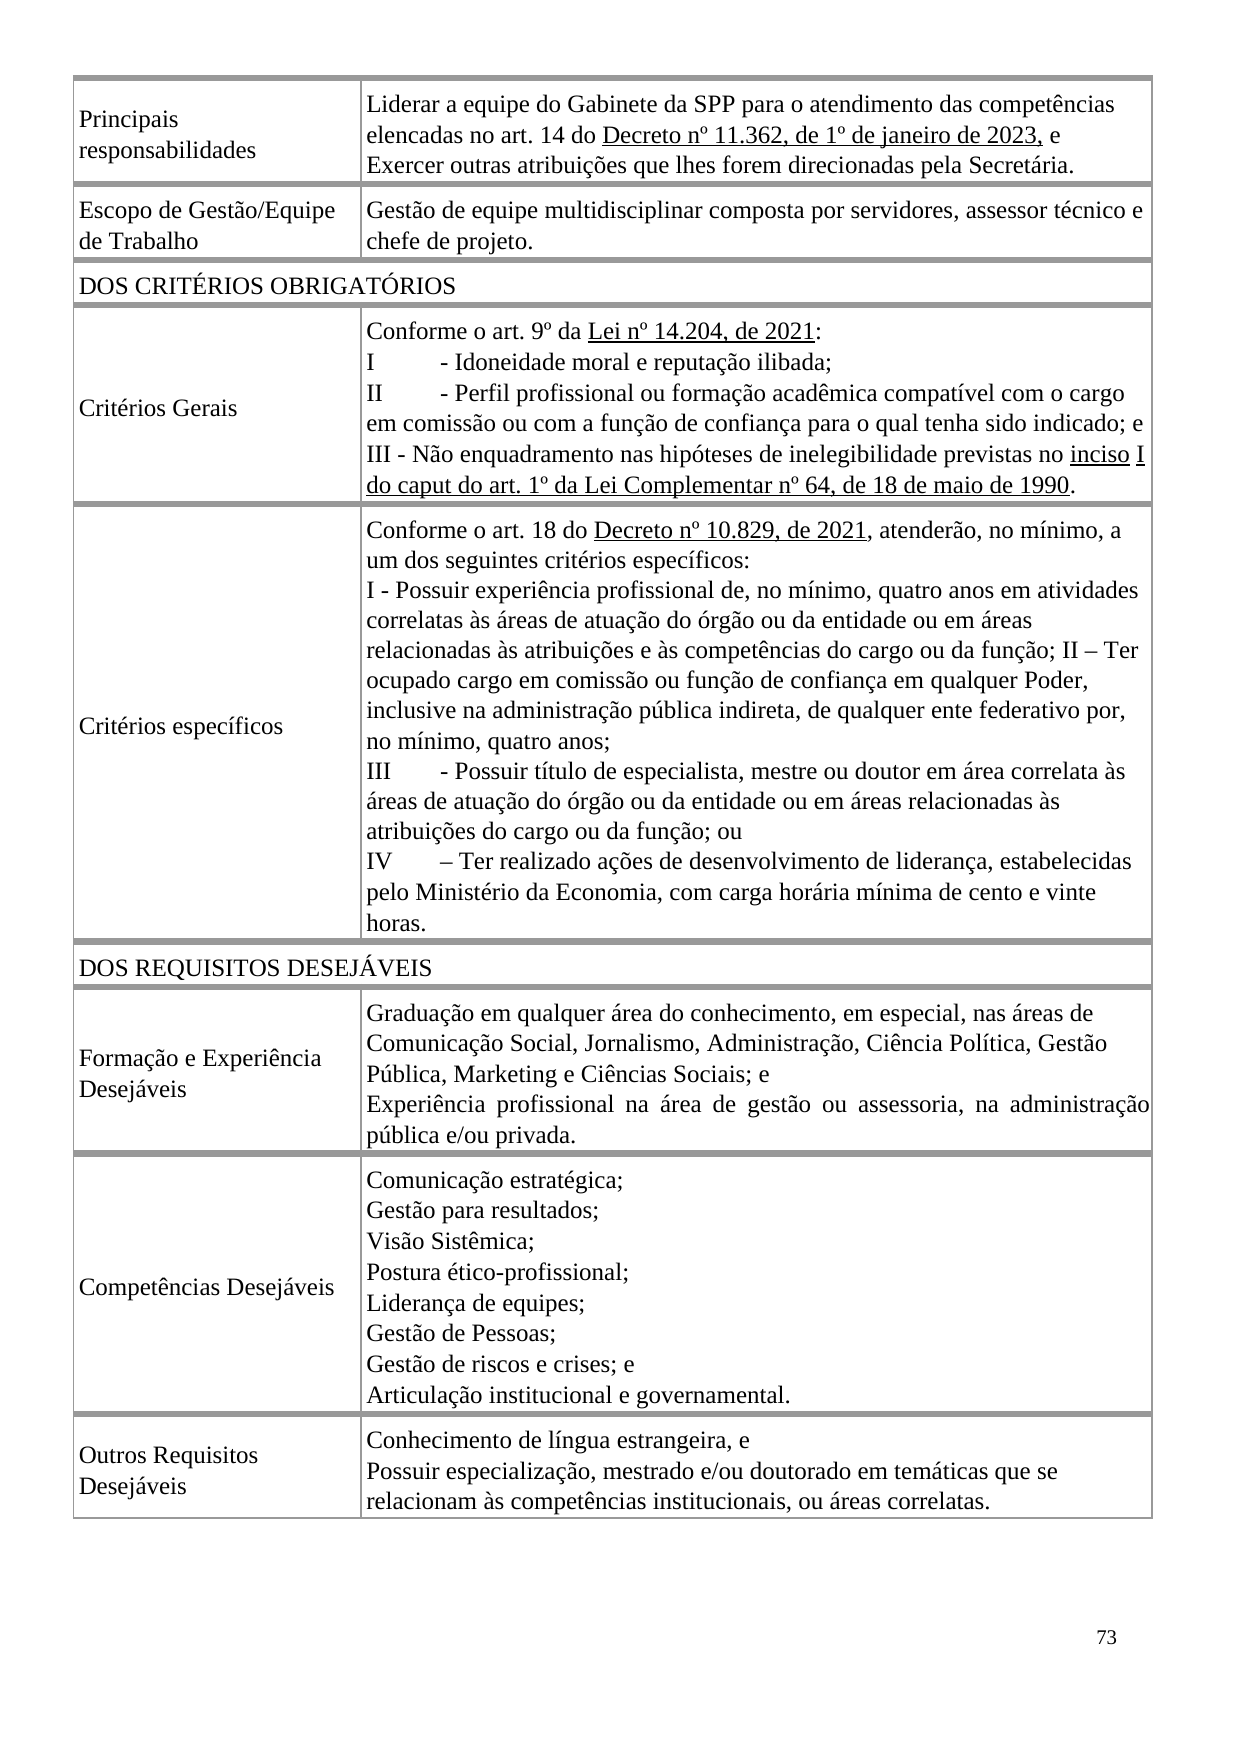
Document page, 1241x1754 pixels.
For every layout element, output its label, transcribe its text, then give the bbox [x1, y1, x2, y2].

table_cell Critérios Gerais [74, 308, 360, 501]
table_cell Formação e Experiência Desejáveis [74, 990, 360, 1150]
table_cell Conforme o art. 9º da Lei nº 14.204, de 2021: - Idoneidade moral e reputação ilibada; - Perfil profissional ou formação acadêmica compatível com o cargo em comissão ou com a função de confiança para o qual tenha sido indicado; e III - Não enquadramento nas hipóteses de inelegibilidade previstas no inciso I do caput do art. 1º da Lei Complementar nº 64, de 18 de maio de 1990. [362, 308, 1151, 501]
table_cell Principais responsabilidades [74, 81, 360, 181]
table_cell DOS REQUISITOS DESEJÁVEIS [74, 945, 1151, 983]
table_cell Escopo de Gestão/Equipe de Trabalho [74, 187, 360, 257]
table_cell DOS CRITÉRIOS OBRIGATÓRIOS [74, 263, 1151, 302]
table_cell Conhecimento de língua estrangeira, e Possuir especialização, mestrado e/ou doutorado em temáticas que se relacionam às competências institucionais, ou áreas correlatas. [362, 1417, 1151, 1517]
table_cell Liderar a equipe do Gabinete da SPP para o atendimento das competências elencadas no art. 14 do Decreto nº 11.362, de 1º de janeiro de 2023, e Exercer outras atribuições que lhes forem direcionadas pela Secretária. [362, 81, 1151, 181]
table_cell Competências Desejáveis [74, 1157, 360, 1411]
table_cell Outros Requisitos Desejáveis [74, 1417, 360, 1517]
table_cell Critérios específicos [74, 507, 360, 938]
table_cell Graduação em qualquer área do conhecimento, em especial, nas áreas de Comunicação Social, Jornalismo, Administração, Ciência Política, Gestão Pública, Marketing e Ciências Sociais; e Experiência profissional na área de gestão ou assessoria, na administração pública e/ou privada. [362, 990, 1151, 1150]
table_cell Conforme o art. 18 do Decreto nº 10.829, de 2021, atenderão, no mínimo, a um dos seguintes critérios específicos: I - Possuir experiência profissional de, no mínimo, quatro anos em atividades correlatas às áreas de atuação do órgão ou da entidade ou em áreas relacionadas às atribuições e às competências do cargo ou da função; II – Ter ocupado cargo em comissão ou função de confiança em qualquer Poder, inclusive na administração pública indireta, de qualquer ente federativo por, no mínimo, quatro anos; - Possuir título de especialista, mestre ou doutor em área correlata às áreas de atuação do órgão ou da entidade ou em áreas relacionadas às atribuições do cargo ou da função; ou – Ter realizado ações de desenvolvimento de liderança, estabelecidas pelo Ministério da Economia, com carga horária mínima de cento e vinte horas. [362, 507, 1151, 938]
table_cell Gestão de equipe multidisciplinar composta por servidores, assessor técnico e chefe de projeto. [362, 187, 1151, 257]
table_cell Comunicação estratégica; Gestão para resultados; Visão Sistêmica; Postura ético-profissional; Liderança de equipes; Gestão de Pessoas; Gestão de riscos e crises; e Articulação institucional e governamental. [362, 1157, 1151, 1411]
